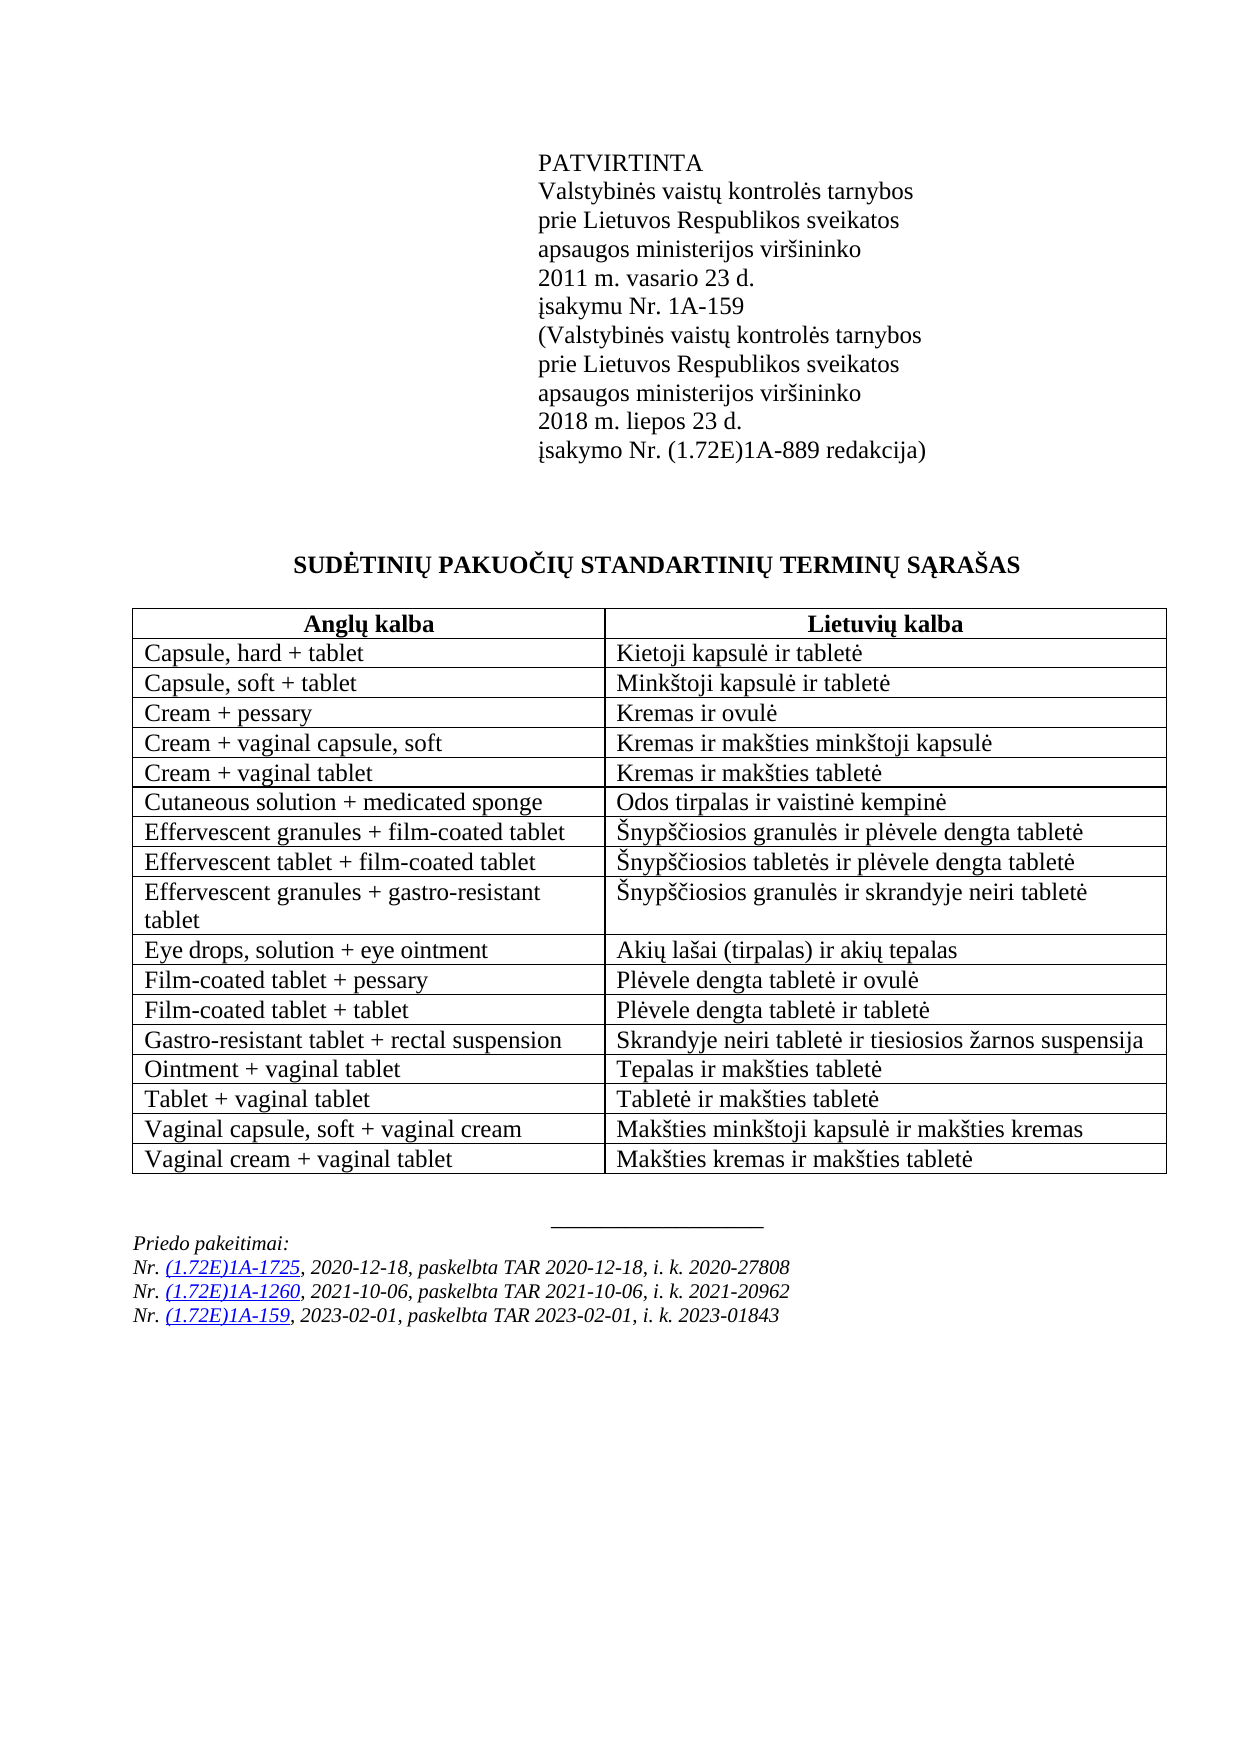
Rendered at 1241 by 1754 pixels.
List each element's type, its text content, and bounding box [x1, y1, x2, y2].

text apsaugos ministerijos viršininko [538, 234, 1181, 263]
text SUDĖTINIŲ PAKUOČIŲ STANDARTINIŲ TERMINŲ SĄRAŠAS [133, 550, 1181, 579]
text 2018 m. liepos 23 d. [538, 406, 1181, 435]
table_cell Eye drops, solution + eye ointment [133, 935, 604, 964]
text Priedo pakeitimai: [133, 1231, 1181, 1255]
text įsakymu Nr. 1A-159 [538, 291, 1181, 320]
table_header Lietuvių kalba [606, 609, 1166, 637]
text Nr. (1.72E)1A-1260, 2021-10-06, paskelbta TAR 2021-10-06, i. k. 2021-20962 [133, 1279, 1181, 1303]
table_cell Plėvele dengta tabletė ir ovulė [606, 965, 1166, 994]
table_cell Cream + pessary [133, 698, 604, 727]
text PATVIRTINTA [538, 148, 1181, 176]
table_cell Akių lašai (tirpalas) ir akių tepalas [606, 935, 1166, 964]
table_cell Cream + vaginal tablet [133, 758, 604, 786]
table_cell Makšties minkštoji kapsulė ir makšties kremas [606, 1114, 1166, 1143]
table_cell Gastro-resistant tablet + rectal suspension [133, 1025, 604, 1053]
text Valstybinės vaistų kontrolės tarnybos [538, 176, 1181, 205]
table_cell Capsule, soft + tablet [133, 668, 604, 697]
table_cell Šnypščiosios granulės ir skrandyje neiri tabletė [606, 877, 1166, 934]
table_cell Kremas ir makšties minkštoji kapsulė [606, 728, 1166, 757]
table_cell Cutaneous solution + medicated sponge [133, 788, 604, 816]
table_cell Tablet + vaginal tablet [133, 1084, 604, 1113]
text Nr. (1.72E)1A-1725, 2020-12-18, paskelbta TAR 2020-12-18, i. k. 2020-27808 [133, 1255, 1181, 1279]
table_cell Tabletė ir makšties tabletė [606, 1084, 1166, 1113]
text (Valstybinės vaistų kontrolės tarnybos [538, 320, 1181, 349]
table_cell Effervescent granules + film-coated tablet [133, 817, 604, 846]
table_cell Ointment + vaginal tablet [133, 1055, 604, 1083]
table_cell Minkštoji kapsulė ir tabletė [606, 668, 1166, 697]
table_cell Film-coated tablet + tablet [133, 995, 604, 1024]
text įsakymo Nr. (1.72E)1A-889 redakcija) [538, 435, 1181, 464]
table_cell Šnypščiosios tabletės ir plėvele dengta tabletė [606, 847, 1166, 876]
table_cell Plėvele dengta tabletė ir tabletė [606, 995, 1166, 1024]
text Nr. (1.72E)1A-159, 2023-02-01, paskelbta TAR 2023-02-01, i. k. 2023-01843 [133, 1303, 1181, 1327]
table_cell Kremas ir makšties tabletė [606, 758, 1166, 786]
text prie Lietuvos Respublikos sveikatos [538, 349, 1181, 378]
table_cell Capsule, hard + tablet [133, 639, 604, 667]
table_cell Effervescent granules + gastro-resistant tablet [133, 877, 604, 934]
table_cell Kremas ir ovulė [606, 698, 1166, 727]
table_cell Šnypščiosios granulės ir plėvele dengta tabletė [606, 817, 1166, 846]
table_cell Makšties kremas ir makšties tabletė [606, 1144, 1166, 1173]
table_cell Vaginal cream + vaginal tablet [133, 1144, 604, 1173]
table_cell Kietoji kapsulė ir tabletė [606, 639, 1166, 667]
table_cell Skrandyje neiri tabletė ir tiesiosios žarnos suspensija [606, 1025, 1166, 1053]
text prie Lietuvos Respublikos sveikatos [538, 205, 1181, 234]
table_cell Cream + vaginal capsule, soft [133, 728, 604, 757]
table_cell Film-coated tablet + pessary [133, 965, 604, 994]
table_cell Effervescent tablet + film-coated tablet [133, 847, 604, 876]
table_cell Tepalas ir makšties tabletė [606, 1055, 1166, 1083]
table_header Anglų kalba [133, 609, 604, 637]
text _________________ [133, 1202, 1181, 1231]
text apsaugos ministerijos viršininko [538, 378, 1181, 406]
table_cell Vaginal capsule, soft + vaginal cream [133, 1114, 604, 1143]
text 2011 m. vasario 23 d. [538, 263, 1181, 291]
table_cell Odos tirpalas ir vaistinė kempinė [606, 788, 1166, 816]
